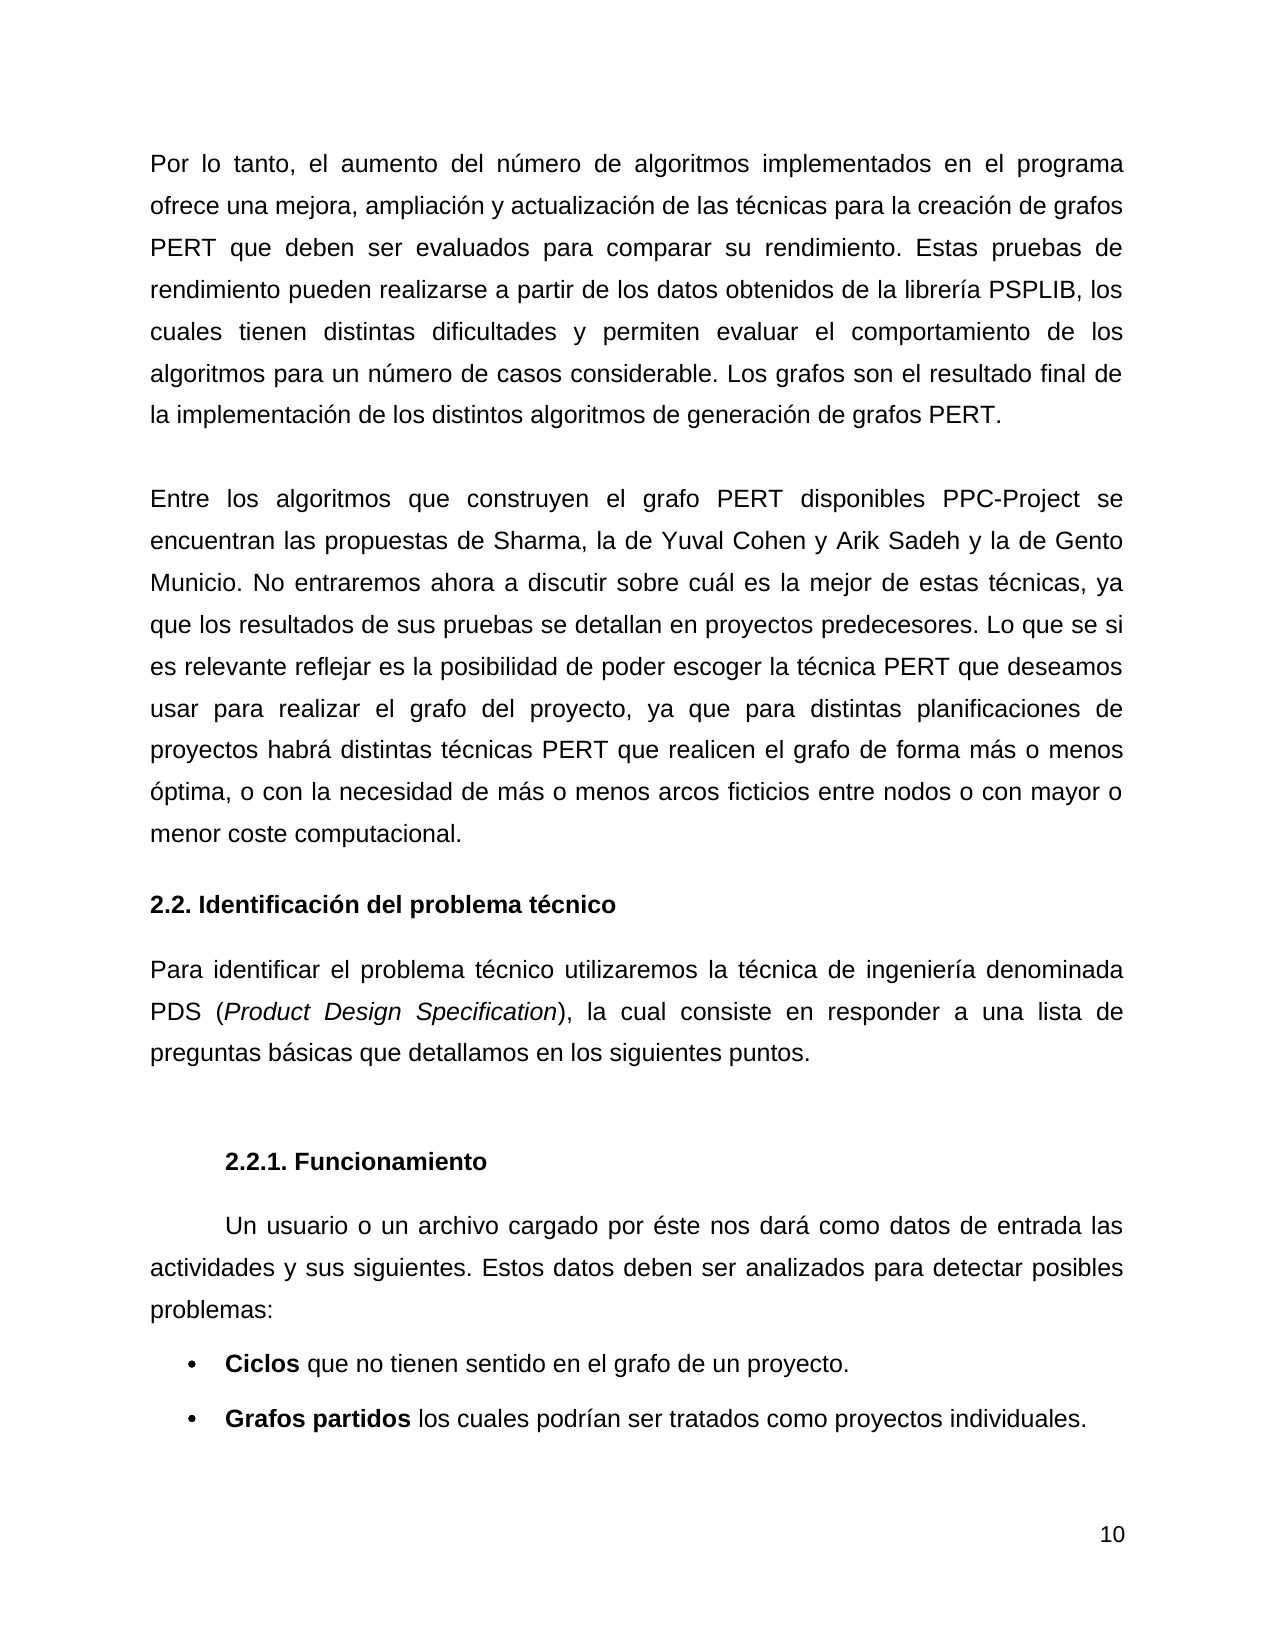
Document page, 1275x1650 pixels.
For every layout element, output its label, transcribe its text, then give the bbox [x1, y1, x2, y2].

text Para identificar el problema técnico utilizaremos la técnica de ingeniería denominada PDS (Product Design Specification), la cual consiste en responder a una lista de preguntas básicas que detallamos en los siguientes puntos. [150, 955, 1125, 1067]
list Ciclos que no tienen sentido en el grafo de un proyecto. [187, 1350, 1125, 1378]
text Un usuario o un archivo cargado por éste nos dará como datos de entrada las actividades y sus siguientes. Estos datos deben ser analizados para detectar posibles problemas: [150, 1212, 1125, 1324]
text 2.2. Identificación del problema técnico [150, 891, 1125, 919]
text Entre los algoritmos que construyen el grafo PERT disponibles PPC-Project se encuentran las propuestas de Sharma, la de Yuval Cohen y Arik Sadeh y la de Gento Municio. No entraremos ahora a discutir sobre cuál es la mejor de estas técnicas, ya que los resultados de sus pruebas se detallan en proyectos predecesores. Lo que se si es relevante reflejar es la posibilidad de poder escoger la técnica PERT que deseamos usar para realizar el grafo del proyecto, ya que para distintas planificaciones de proyectos habrá distintas técnicas PERT que realicen el grafo de forma más o menos óptima, o con la necesidad de más o menos arcos ficticios entre nodos o con mayor o menor coste computacional. [150, 485, 1125, 848]
list Grafos partidos los cuales podrían ser tratados como proyectos individuales. [187, 1405, 1125, 1433]
text 2.2.1. Funcionamiento [150, 1148, 1125, 1176]
text Por lo tanto, el aumento del número de algoritmos implementados en el programa ofrece una mejora, ampliación y actualización de las técnicas para la creación de grafos PERT que deben ser evaluados para comparar su rendimiento. Estas pruebas de rendimiento pueden realizarse a partir de los datos obtenidos de la librería PSPLIB, los cuales tienen distintas dificultades y permiten evaluar el comportamiento de los algoritmos para un número de casos considerable. Los grafos son el resultado final de la implementación de los distintos algoritmos de generación de grafos PERT. [150, 150, 1125, 429]
